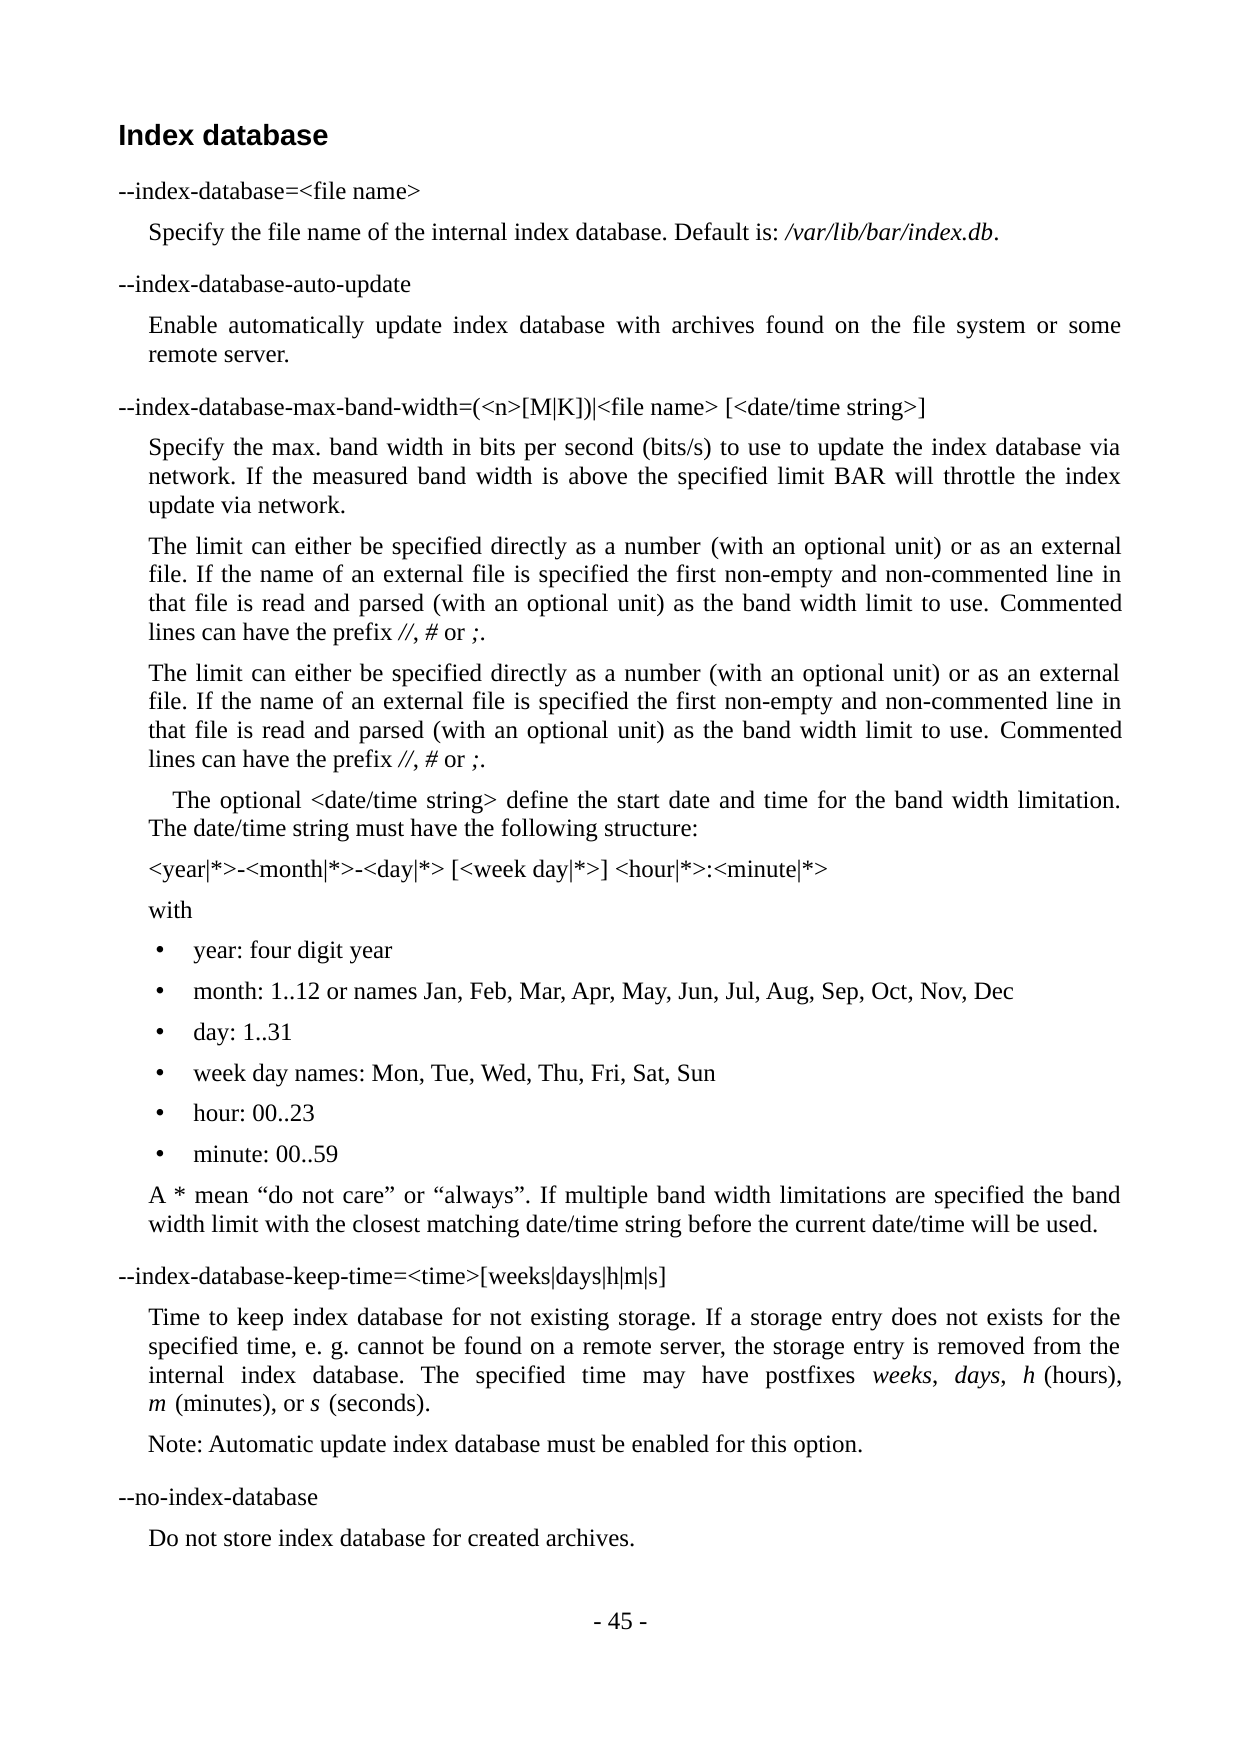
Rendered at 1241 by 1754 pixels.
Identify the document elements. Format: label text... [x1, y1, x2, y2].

list month: 1..12 or names Jan, Feb, Mar, Apr, May, Jun, Jul, Aug, Sep, Oct, Nov, Dec [156, 976, 1122, 1005]
text Note: Automatic update index database must be enabled for this option. [148, 1429, 1122, 1458]
title --index-database-keep-time=<time>[weeks|days|h|m|s] [118, 1261, 1122, 1290]
text Time to keep index database for not existing storage. If a storage entry does not exists for the specified time, e. g. cannot be found on a remote server, the storage entry is removed from the internal index database. The specified time may have postfixes weeks, days, h (hours), m (minutes), or s (seconds). [148, 1302, 1122, 1417]
subtitle Index database [118, 118, 1122, 152]
text A * mean “do not care” or “always”. If multiple band width limitations are specified the band width limit with the closest matching date/time string before the current date/time will be used. [148, 1180, 1122, 1237]
text The limit can either be specified directly as a number (with an optional unit) or as an external file. If the name of an external file is specified the first non-empty and non-commented line in that file is read and parsed (with an optional unit) as the band width limit to use. Commented lines can have the prefix //, # or ;. [148, 531, 1122, 646]
list year: four digit year [156, 936, 1122, 964]
list week day names: Mon, Tue, Wed, Thu, Fri, Sat, Sun [156, 1058, 1122, 1087]
list minute: 00..59 [156, 1139, 1122, 1168]
text The optional <date/time string> define the start date and time for the band width limitation. The date/time string must have the following structure: [148, 785, 1122, 842]
text <year|*>-<month|*>-<day|*> [<week day|*>] <hour|*>:<minute|*> [148, 854, 1122, 883]
list day: 1..31 [156, 1017, 1122, 1046]
text The limit can either be specified directly as a number (with an optional unit) or as an external file. If the name of an external file is specified the first non-empty and non-commented line in that file is read and parsed (with an optional unit) as the band width limit to use. Commented lines can have the prefix //, # or ;. [148, 658, 1122, 773]
text Do not store index database for created archives. [148, 1523, 1122, 1551]
title --index-database=<file name> [118, 176, 1122, 205]
text Enable automatically update index database with archives found on the file system or some remote server. [148, 310, 1122, 368]
list hour: 00..23 [156, 1098, 1122, 1127]
title --no-index-database [118, 1482, 1122, 1511]
title --index-database-max-band-width=(<n>[M|K])|<file name> [<date/time string>] [118, 392, 1122, 421]
title --index-database-auto-update [118, 269, 1122, 298]
text Specify the max. band width in bits per second (bits/s) to use to update the index database via network. If the measured band width is above the specified limit BAR will throttle the index update via network. [148, 432, 1122, 519]
text Specify the file name of the internal index database. Default is: /var/lib/bar/index.db. [148, 217, 1122, 246]
text with [148, 895, 1122, 924]
